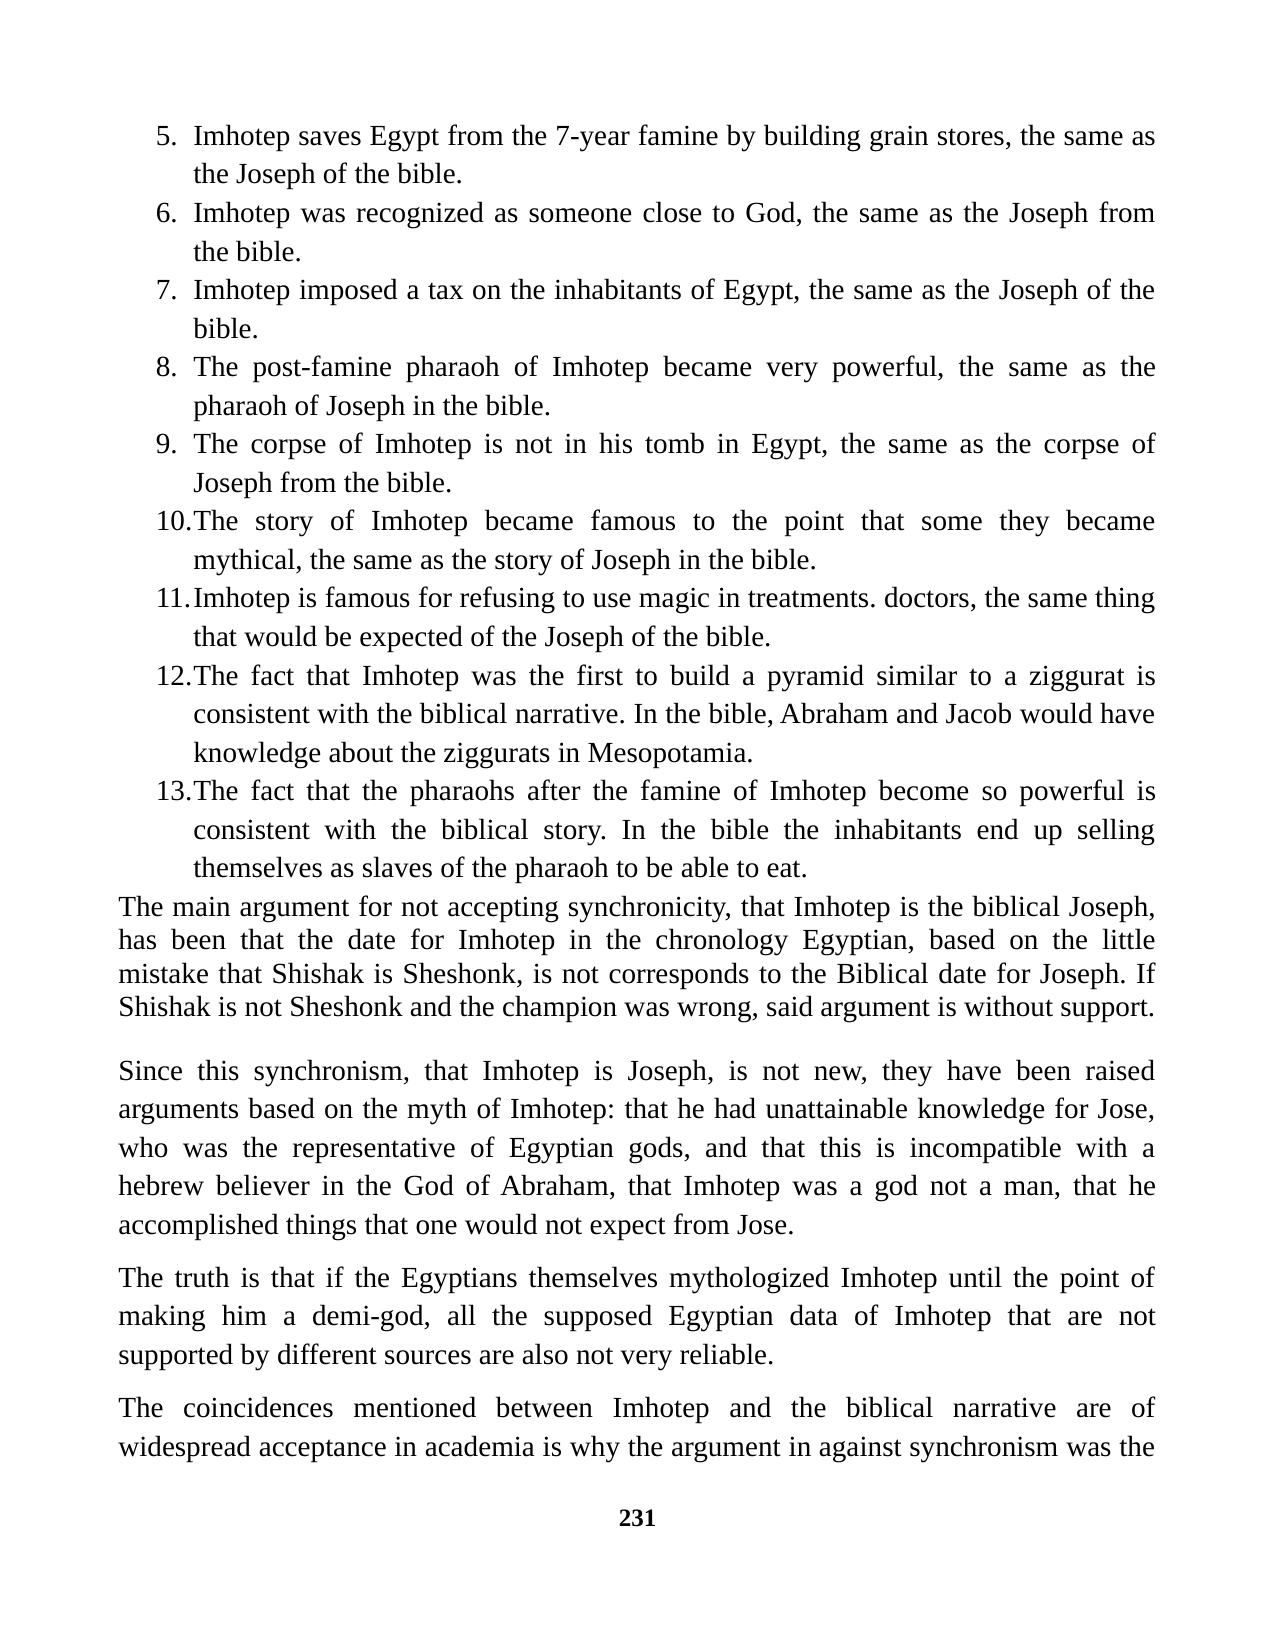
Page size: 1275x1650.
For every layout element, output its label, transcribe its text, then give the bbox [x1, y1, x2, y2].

list Imhotep imposed a tax on the inhabitants of Egypt, the same as the Joseph of the bible. [156, 272, 1157, 344]
text The truth is that if the Egyptians themselves mythologized Imhotep until the point of making him a demi-god, all the supposed Egyptian data of Imhotep that are not supported by different sources are also not very reliable. [118, 1260, 1157, 1371]
text Since this synchronism, that Imhotep is Joseph, is not new, they have been raised arguments based on the myth of Imhotep: that he had unattainable knowledge for Jose, who was the representative of Egyptian gods, and that this is incompatible with a hebrew believer in the God of Abraham, that Imhotep was a god not a man, that he accomplished things that one would not expect from Jose. [118, 1053, 1157, 1240]
list Imhotep was recognized as someone close to God, the same as the Joseph from the bible. [156, 195, 1157, 267]
list The corpse of Imhotep is not in his tomb in Egypt, the same as the corpse of Joseph from the bible. [156, 426, 1157, 498]
list Imhotep is famous for refusing to use magic in treatments. doctors, the same thing that would be expected of the Joseph of the bible. [156, 581, 1157, 653]
list The post-famine pharaoh of Imhotep became very powerful, the same as the pharaoh of Joseph in the bible. [156, 349, 1157, 421]
text The main argument for not accepting synchronicity, that Imhotep is the biblical Joseph, has been that the date for Imhotep in the chronology Egyptian, based on the little mistake that Shishak is Sheshonk, is not corresponds to the Biblical date for Joseph. If Shishak is not Sheshonk and the champion was wrong, said argument is without support. [118, 889, 1157, 1023]
list The fact that the pharaohs after the famine of Imhotep become so powerful is consistent with the biblical story. In the bible the inhabitants end up selling themselves as slaves of the pharaoh to be able to eat. [156, 773, 1157, 884]
list The fact that Imhotep was the first to build a pyramid similar to a ziggurat is consistent with the biblical narrative. In the bible, Abraham and Jacob would have knowledge about the ziggurats in Mesopotamia. [156, 658, 1157, 768]
list The story of Imhotep became famous to the point that some they became mythical, the same as the story of Joseph in the bible. [156, 503, 1157, 576]
list Imhotep saves Egypt from the 7-year famine by building grain stores, the same as the Joseph of the bible. [156, 118, 1157, 190]
text The coincidences mentioned between Imhotep and the biblical narrative are of widespread acceptance in academia is why the argument in against synchronism was the [118, 1390, 1157, 1462]
